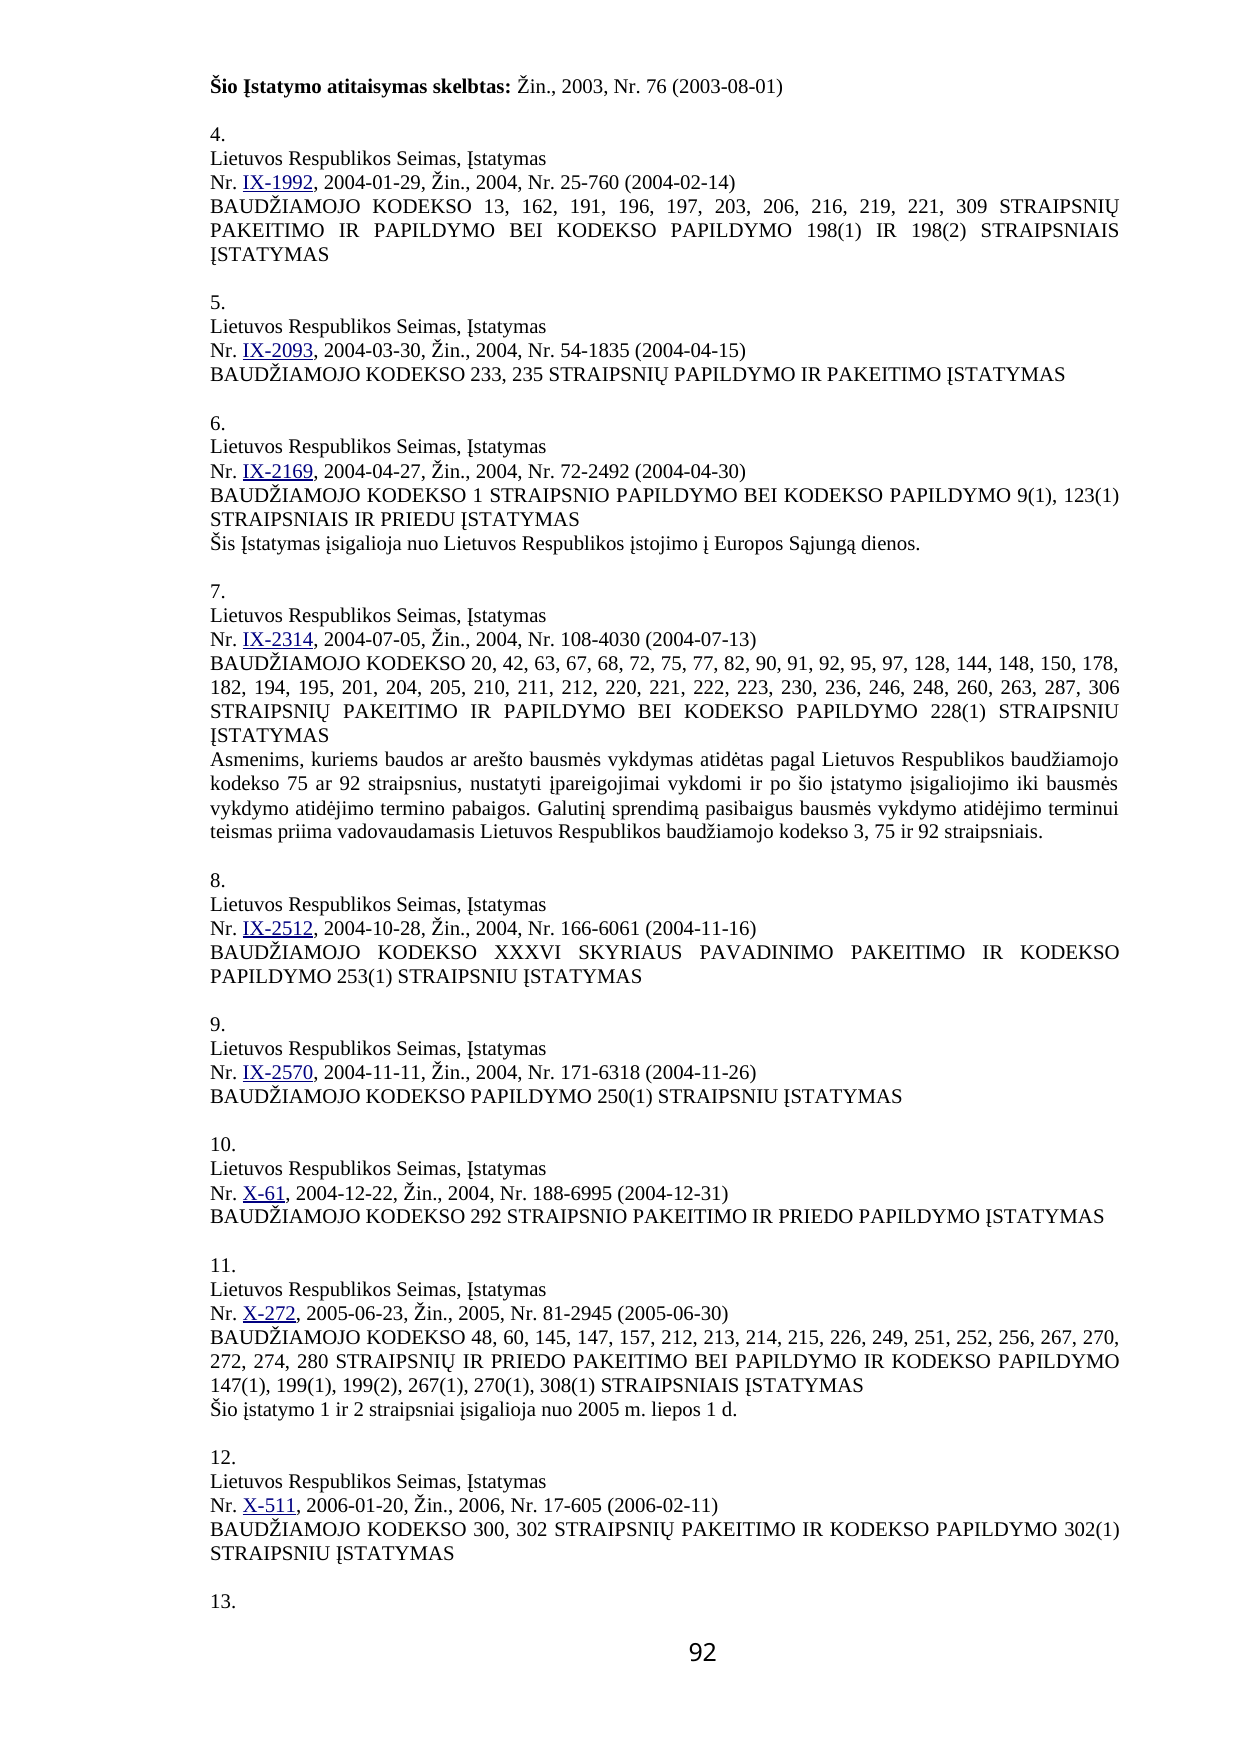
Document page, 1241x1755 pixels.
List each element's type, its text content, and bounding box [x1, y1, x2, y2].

text 9. [210, 1012, 1120, 1036]
text 11. [210, 1253, 1120, 1277]
text Lietuvos Respublikos Seimas, Įstatymas [210, 603, 1120, 627]
text 12. [210, 1445, 1120, 1469]
text BAUDŽIAMOJO KODEKSO 13, 162, 191, 196, 197, 203, 206, 216, 219, 221, 309 STRAIPSNIŲ PAKEITIMO IR PAPILDYMO BEI KODEKSO PAPILDYMO 198(1) IR 198(2) STRAIPSNIAIS ĮSTATYMAS [210, 194, 1120, 266]
text Nr. IX-2314, 2004-07-05, Žin., 2004, Nr. 108-4030 (2004-07-13) [210, 627, 1120, 651]
text BAUDŽIAMOJO KODEKSO XXXVI SKYRIAUS PAVADINIMO PAKEITIMO IR KODEKSO PAPILDYMO 253(1) STRAIPSNIU ĮSTATYMAS [210, 940, 1120, 988]
text Asmenims, kuriems baudos ar arešto bausmės vykdymas atidėtas pagal Lietuvos Respublikos baudžiamojo kodekso 75 ar 92 straipsnius, nustatyti įpareigojimai vykdomi ir po šio įstatymo įsigaliojimo iki bausmės vykdymo atidėjimo termino pabaigos. Galutinį sprendimą pasibaigus bausmės vykdymo atidėjimo terminui teismas priima vadovaudamasis Lietuvos Respublikos baudžiamojo kodekso 3, 75 ir 92 straipsniais. [210, 747, 1120, 843]
text Šio įstatymo 1 ir 2 straipsniai įsigalioja nuo 2005 m. liepos 1 d. [210, 1397, 1120, 1421]
text 5. [210, 290, 1120, 314]
text 10. [210, 1132, 1120, 1156]
text Lietuvos Respublikos Seimas, Įstatymas [210, 1469, 1120, 1493]
text Nr. X-272, 2005-06-23, Žin., 2005, Nr. 81-2945 (2005-06-30) [210, 1301, 1120, 1325]
text Lietuvos Respublikos Seimas, Įstatymas [210, 892, 1120, 916]
text Šis Įstatymas įsigalioja nuo Lietuvos Respublikos įstojimo į Europos Sąjungą dienos. [210, 531, 1120, 555]
text Lietuvos Respublikos Seimas, Įstatymas [210, 434, 1120, 458]
text 7. [210, 579, 1120, 603]
text BAUDŽIAMOJO KODEKSO 300, 302 STRAIPSNIŲ PAKEITIMO IR KODEKSO PAPILDYMO 302(1) STRAIPSNIU ĮSTATYMAS [210, 1517, 1120, 1565]
text Nr. IX-2093, 2004-03-30, Žin., 2004, Nr. 54-1835 (2004-04-15) [210, 338, 1120, 362]
text BAUDŽIAMOJO KODEKSO 233, 235 STRAIPSNIŲ PAPILDYMO IR PAKEITIMO ĮSTATYMAS [210, 362, 1120, 386]
text Lietuvos Respublikos Seimas, Įstatymas [210, 146, 1120, 170]
text Nr. IX-1992, 2004-01-29, Žin., 2004, Nr. 25-760 (2004-02-14) [210, 170, 1120, 194]
text BAUDŽIAMOJO KODEKSO 48, 60, 145, 147, 157, 212, 213, 214, 215, 226, 249, 251, 252, 256, 267, 270, 272, 274, 280 STRAIPSNIŲ IR PRIEDO PAKEITIMO BEI PAPILDYMO IR KODEKSO PAPILDYMO 147(1), 199(1), 199(2), 267(1), 270(1), 308(1) STRAIPSNIAIS ĮSTATYMAS [210, 1325, 1120, 1397]
text Nr. IX-2169, 2004-04-27, Žin., 2004, Nr. 72-2492 (2004-04-30) [210, 458, 1120, 483]
text Lietuvos Respublikos Seimas, Įstatymas [210, 1156, 1120, 1180]
text Lietuvos Respublikos Seimas, Įstatymas [210, 314, 1120, 338]
text Nr. X-511, 2006-01-20, Žin., 2006, Nr. 17-605 (2006-02-11) [210, 1493, 1120, 1517]
text BAUDŽIAMOJO KODEKSO 1 STRAIPSNIO PAPILDYMO BEI KODEKSO PAPILDYMO 9(1), 123(1) STRAIPSNIAIS IR PRIEDU ĮSTATYMAS [210, 483, 1120, 531]
text 13. [210, 1589, 1120, 1613]
text BAUDŽIAMOJO KODEKSO 292 STRAIPSNIO PAKEITIMO IR PRIEDO PAPILDYMO ĮSTATYMAS [210, 1204, 1120, 1228]
text 6. [210, 410, 1120, 434]
text Lietuvos Respublikos Seimas, Įstatymas [210, 1036, 1120, 1060]
text Lietuvos Respublikos Seimas, Įstatymas [210, 1277, 1120, 1301]
text Nr. X-61, 2004-12-22, Žin., 2004, Nr. 188-6995 (2004-12-31) [210, 1180, 1120, 1204]
text Šio Įstatymo atitaisymas skelbtas: Žin., 2003, Nr. 76 (2003-08-01) [210, 73, 1120, 98]
text BAUDŽIAMOJO KODEKSO 20, 42, 63, 67, 68, 72, 75, 77, 82, 90, 91, 92, 95, 97, 128, 144, 148, 150, 178, 182, 194, 195, 201, 204, 205, 210, 211, 212, 220, 221, 222, 223, 230, 236, 246, 248, 260, 263, 287, 306 STRAIPSNIŲ PAKEITIMO IR PAPILDYMO BEI KODEKSO PAPILDYMO 228(1) STRAIPSNIU ĮSTATYMAS [210, 651, 1120, 747]
text Nr. IX-2512, 2004-10-28, Žin., 2004, Nr. 166-6061 (2004-11-16) [210, 916, 1120, 940]
text 8. [210, 868, 1120, 892]
text Nr. IX-2570, 2004-11-11, Žin., 2004, Nr. 171-6318 (2004-11-26) [210, 1060, 1120, 1084]
text 4. [210, 122, 1120, 146]
text BAUDŽIAMOJO KODEKSO PAPILDYMO 250(1) STRAIPSNIU ĮSTATYMAS [210, 1084, 1120, 1108]
